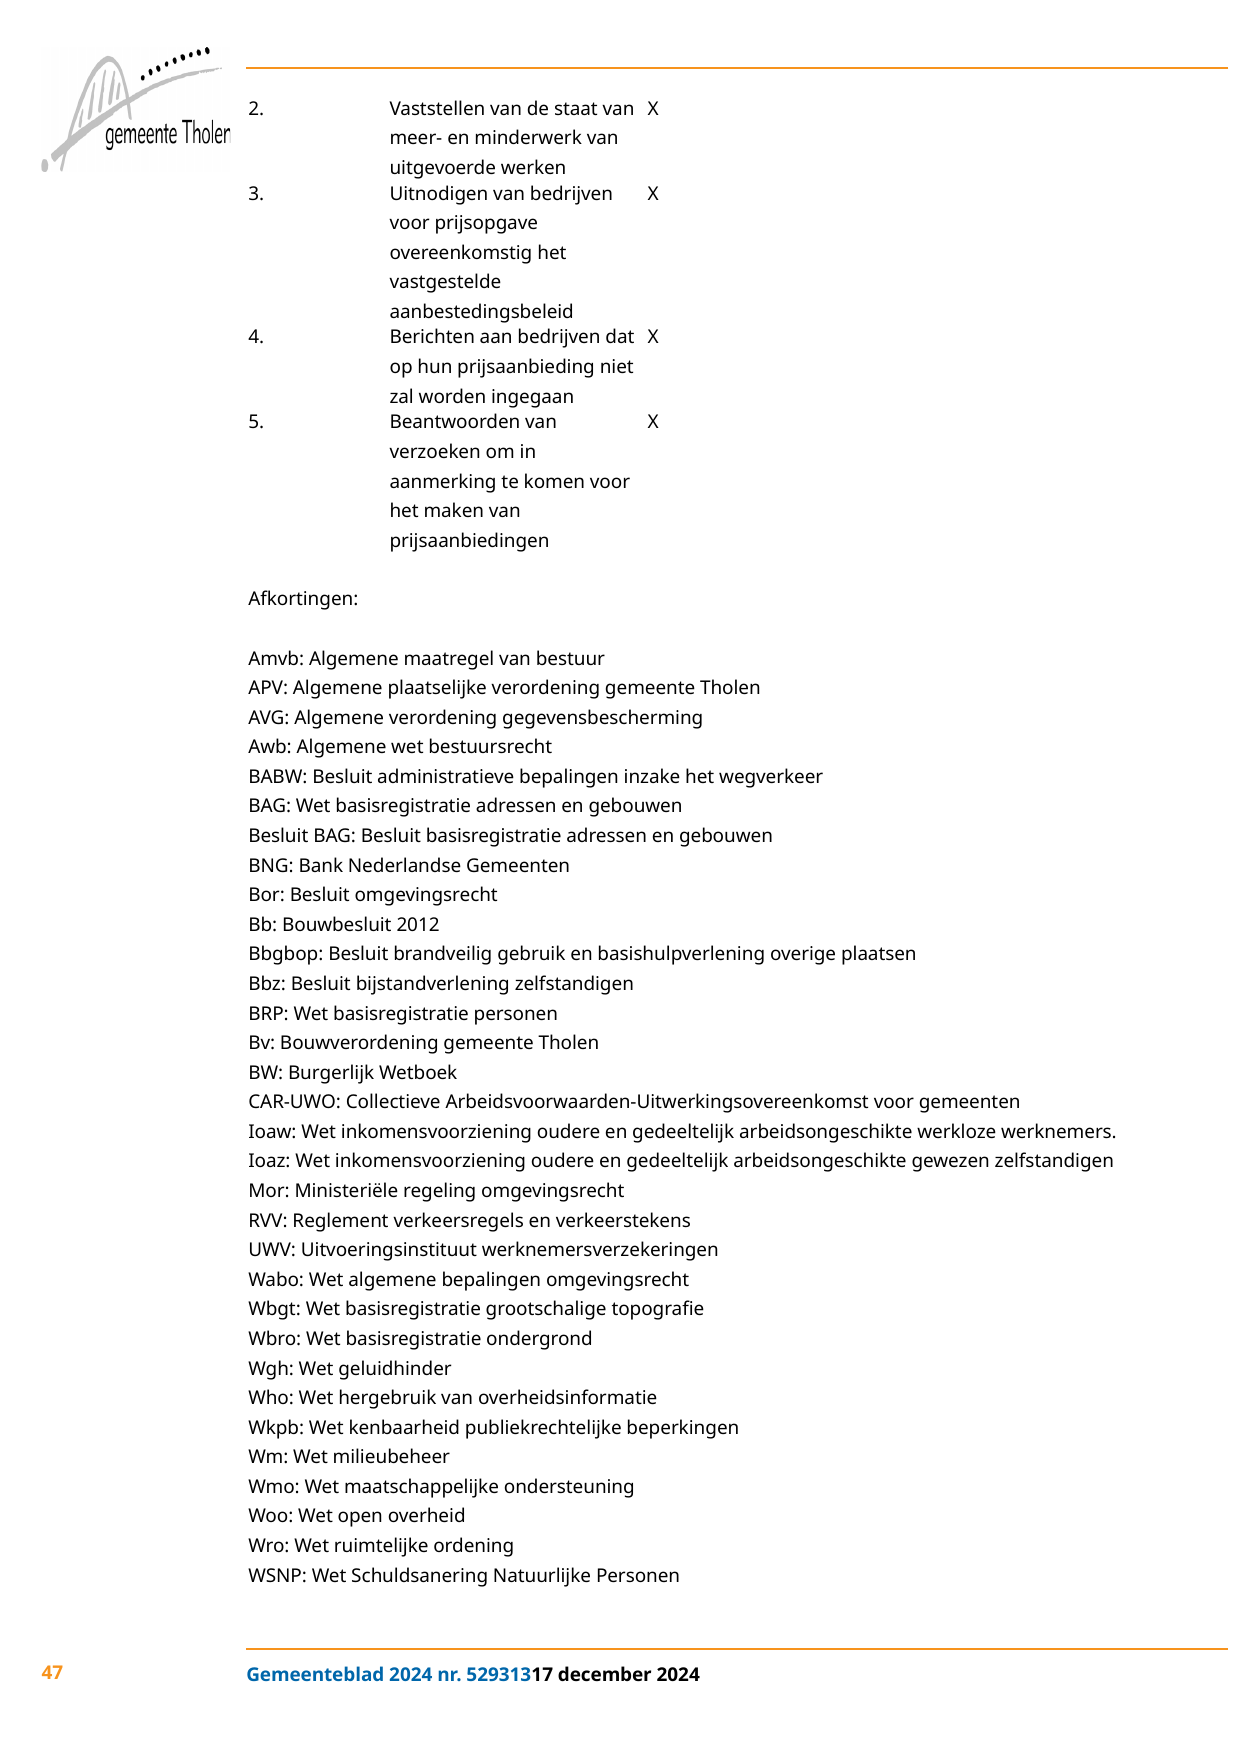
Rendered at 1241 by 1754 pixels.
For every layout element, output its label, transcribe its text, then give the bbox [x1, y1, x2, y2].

picture [41, 47, 231, 172]
table_cell 4. [248, 324, 389, 409]
text RVV: Reglement verkeersregels en verkeerstekens [248, 1207, 1152, 1232]
text Who: Wet hergebruik van overheidsinformatie [248, 1384, 1152, 1410]
text BABW: Besluit administratieve bepalingen inzake het wegverkeer [248, 763, 1152, 789]
table_cell [930, 95, 1152, 180]
text Bor: Besluit omgevingsrecht [248, 881, 1152, 907]
text CAR-UWO: Collectieve Arbeidsvoorwaarden-Uitwerkingsovereenkomst voor gemeenten [248, 1088, 1152, 1114]
text Wbgt: Wet basisregistratie grootschalige topografie [248, 1296, 1152, 1321]
text APV: Algemene plaatselijke verordening gemeente Tholen [248, 674, 1152, 700]
table_cell X [648, 95, 789, 180]
table_cell Beantwoorden van verzoeken om in aanmerking te komen voor het maken van prijsaanbiedingen [389, 409, 647, 553]
text Wgh: Wet geluidhinder [248, 1355, 1152, 1380]
text Afkortingen: [248, 586, 1152, 611]
text AVG: Algemene verordening gegevensbescherming [248, 704, 1152, 729]
table_cell X [648, 180, 789, 324]
table_cell [789, 409, 930, 553]
text Wabo: Wet algemene bepalingen omgevingsrecht [248, 1266, 1152, 1292]
text Wkpb: Wet kenbaarheid publiekrechtelijke beperkingen [248, 1414, 1152, 1439]
text WSNP: Wet Schuldsanering Natuurlijke Personen [248, 1562, 1152, 1587]
table_cell [930, 180, 1152, 324]
text BAG: Wet basisregistratie adressen en gebouwen [248, 793, 1152, 818]
text Mor: Ministeriële regeling omgevingsrecht [248, 1177, 1152, 1203]
text Awb: Algemene wet bestuursrecht [248, 733, 1152, 759]
text Wmo: Wet maatschappelijke ondersteuning [248, 1473, 1152, 1499]
table_cell [789, 324, 930, 409]
table_cell 3. [248, 180, 389, 324]
table_cell 5. [248, 409, 389, 553]
table_cell Vaststellen van de staat van meer- en minderwerk van uitgevoerde werken [389, 95, 647, 180]
table_cell Uitnodigen van bedrijven voor prijsopgave overeenkomstig het vastgestelde aanbestedingsbeleid [389, 180, 647, 324]
text Ioaz: Wet inkomensvoorziening oudere en gedeeltelijk arbeidsongeschikte gewezen zelfstandigen [248, 1148, 1152, 1173]
table_cell X [648, 409, 789, 553]
table_cell [930, 324, 1152, 409]
text Bbgbop: Besluit brandveilig gebruik en basishulpverlening overige plaatsen [248, 941, 1152, 966]
table_cell 2. [248, 95, 389, 180]
table_cell [789, 180, 930, 324]
text Wbro: Wet basisregistratie ondergrond [248, 1325, 1152, 1351]
table_cell X [648, 324, 789, 409]
text Bb: Bouwbesluit 2012 [248, 911, 1152, 937]
text Amvb: Algemene maatregel van bestuur [248, 645, 1152, 670]
text Wm: Wet milieubeheer [248, 1443, 1152, 1469]
text BRP: Wet basisregistratie personen [248, 1000, 1152, 1025]
text Besluit BAG: Besluit basisregistratie adressen en gebouwen [248, 822, 1152, 848]
text Bv: Bouwverordening gemeente Tholen [248, 1029, 1152, 1055]
table_cell [930, 409, 1152, 553]
table_cell [789, 95, 930, 180]
text BNG: Bank Nederlandse Gemeenten [248, 852, 1152, 877]
text Ioaw: Wet inkomensvoorziening oudere en gedeeltelijk arbeidsongeschikte werkloze werknemers. [248, 1118, 1152, 1144]
text Wro: Wet ruimtelijke ordening [248, 1532, 1152, 1558]
text BW: Burgerlijk Wetboek [248, 1059, 1152, 1084]
text Woo: Wet open overheid [248, 1503, 1152, 1528]
table_cell Berichten aan bedrijven dat op hun prijsaanbieding niet zal worden ingegaan [389, 324, 647, 409]
text UWV: Uitvoeringsinstituut werknemersverzekeringen [248, 1236, 1152, 1262]
text Bbz: Besluit bijstandverlening zelfstandigen [248, 970, 1152, 996]
